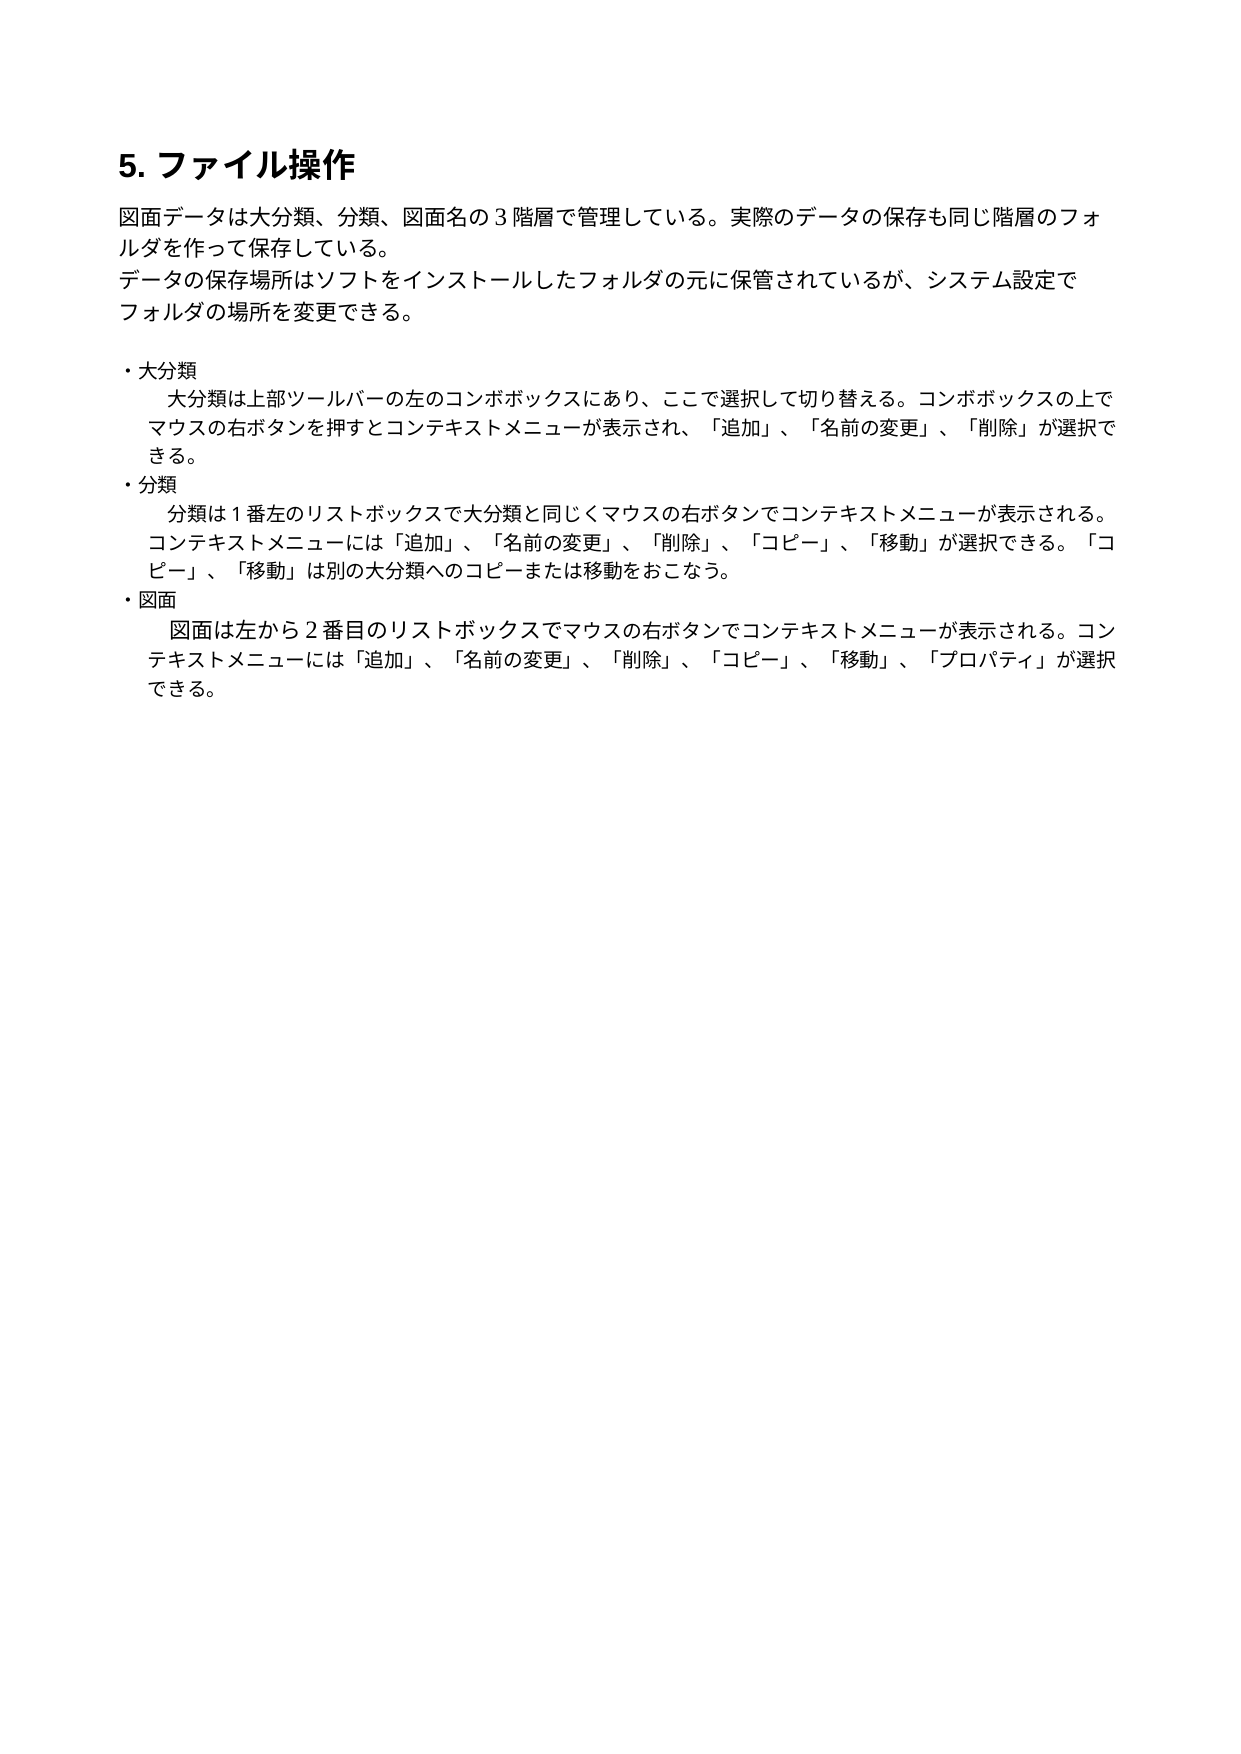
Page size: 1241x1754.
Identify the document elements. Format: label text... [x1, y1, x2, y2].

text データの保存場所はソフトをインストールしたフォルダの元に保管されているが、システム設定でフォルダの場所を変更できる。 [118, 263, 1122, 326]
subtitle 5. ファイル操作 [118, 139, 1122, 187]
text 図面データは大分類、分類、図面名の3階層で管理している。実際のデータの保存も同じ階層のフォルダを作って保存している。 [118, 200, 1122, 263]
text 分類は1番左のリストボックスで大分類と同じくマウスの右ボタンでコンテキストメニューが表示される。コンテキストメニューには「追加」、「名前の変更」、「削除」、「コピー」、「移動」が選択できる。「コピー」、「移動」は別の大分類へのコピーまたは移動をおこなう。 [148, 498, 1122, 584]
text 大分類は上部ツールバーの左のコンボボックスにあり、ここで選択して切り替える。コンボボックスの上でマウスの右ボタンを押すとコンテキストメニューが表示され、「追加」、「名前の変更」、「削除」が選択できる。 [148, 384, 1122, 470]
text ・大分類 [118, 355, 1122, 384]
text ・分類 [118, 470, 1122, 498]
text ・図面 [118, 584, 1122, 613]
text 図面は左から2番目のリストボックスでマウスの右ボタンでコンテキストメニューが表示される。コンテキストメニューには「追加」、「名前の変更」、「削除」、「コピー」、「移動」、「プロパティ」が選択できる。 [148, 613, 1122, 702]
